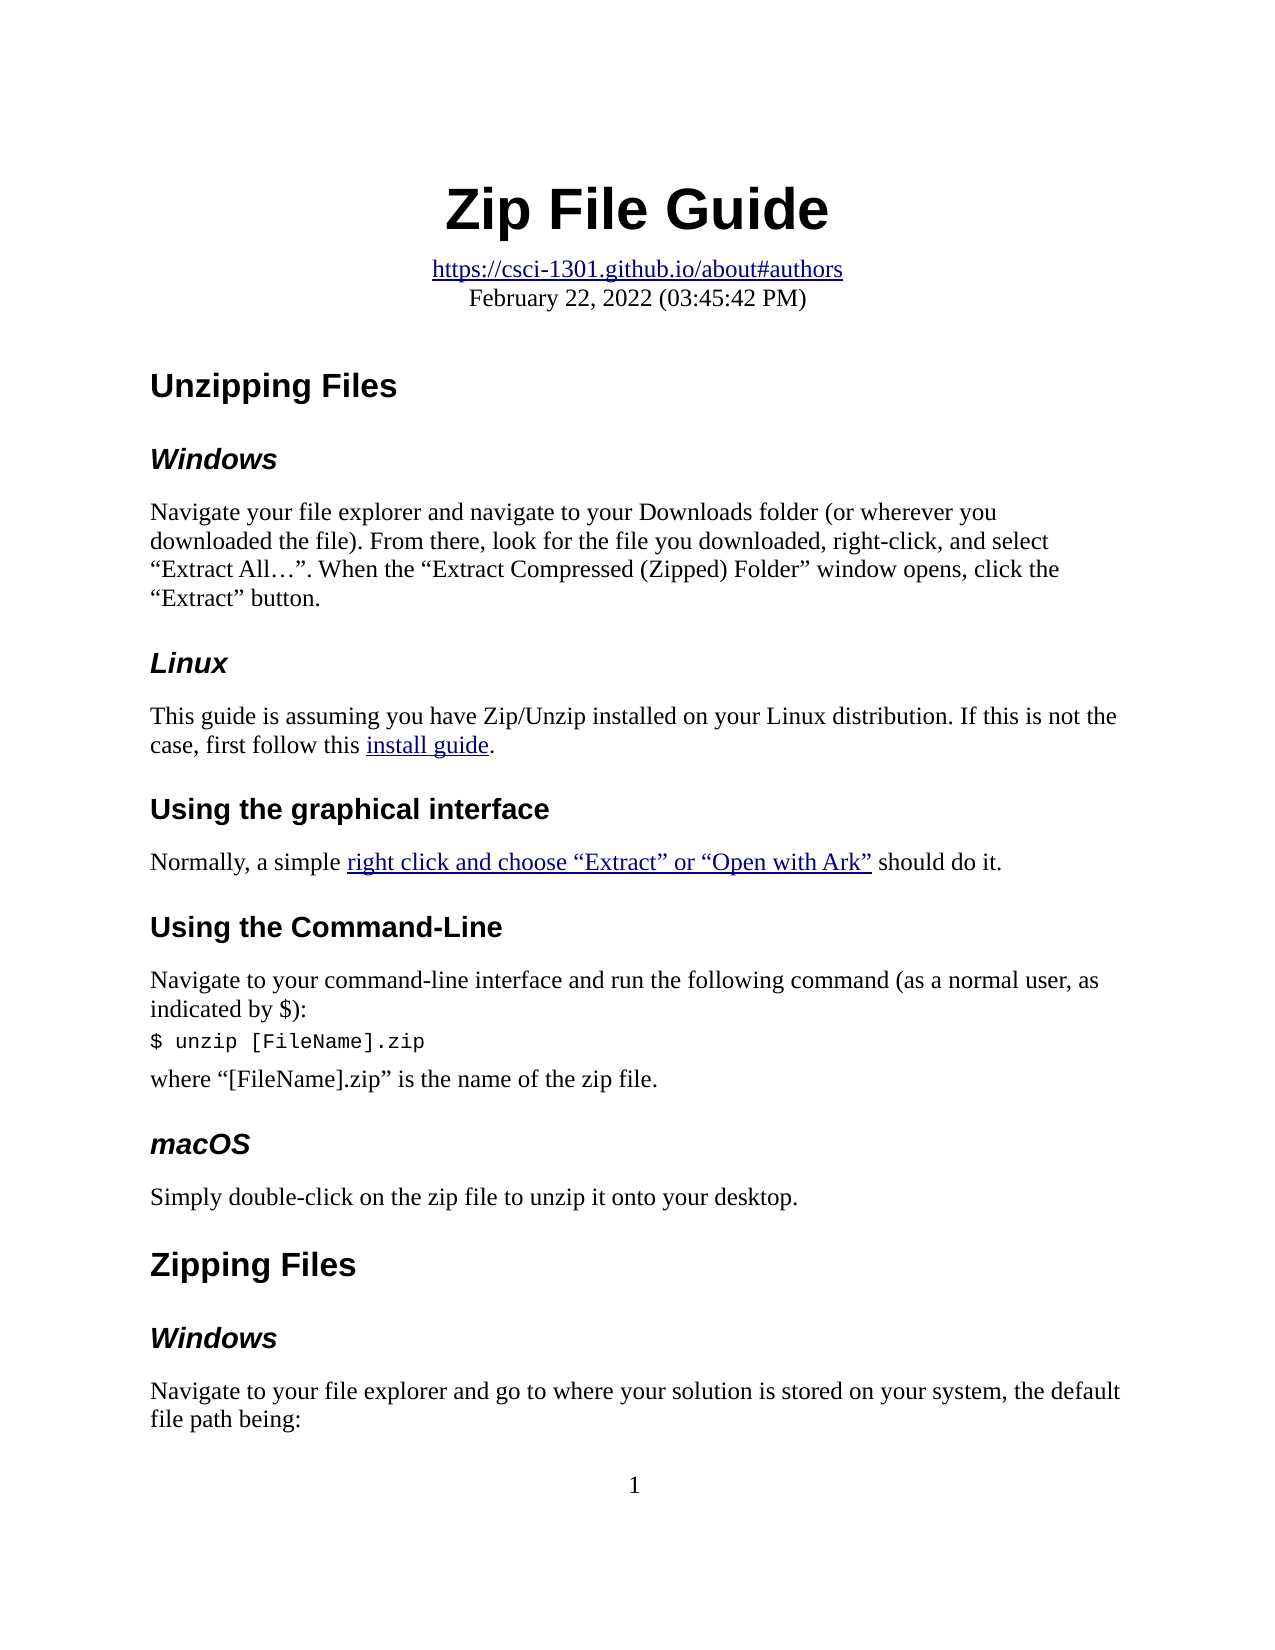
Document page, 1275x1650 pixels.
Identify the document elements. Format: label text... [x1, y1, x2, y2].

text where “[FileName].zip” is the name of the zip file. [150, 1064, 1125, 1093]
text February 22, 2022 (03:45:42 PM) [150, 283, 1125, 312]
text Navigate to your command-line interface and run the following command (as a normal user, as indicated by $): [150, 965, 1125, 1023]
text Normally, a simple right click and choose “Extract” or “Open with Ark” should do it. [150, 847, 1125, 876]
subtitle Zipping Files [150, 1244, 1125, 1283]
text $ unzip [FileName].zip [150, 1032, 1125, 1055]
subtitle Using the graphical interface [150, 792, 1125, 826]
text Navigate to your file explorer and go to where your solution is stored on your system, the default file path being: [150, 1376, 1125, 1433]
title Zip File Guide [150, 175, 1125, 242]
text Simply double-click on the zip file to unzip it onto your desktop. [150, 1182, 1125, 1211]
text https://csci-1301.github.io/about#authors [150, 254, 1125, 283]
subtitle macOS [150, 1127, 1125, 1160]
subtitle Linux [150, 646, 1125, 679]
subtitle Windows [150, 442, 1125, 476]
text Navigate your file explorer and navigate to your Downloads folder (or wherever you downloaded the file). From there, look for the file you downloaded, right-click, and select “Extract All…”. When the “Extract Compressed (Zipped) Folder” window opens, click the “Extract” button. [150, 497, 1125, 612]
text This guide is assuming you have Zip/Unzip installed on your Linux distribution. If this is not the case, first follow this install guide. [150, 701, 1125, 758]
subtitle Unzipping Files [150, 366, 1125, 404]
subtitle Using the Command-Line [150, 910, 1125, 944]
subtitle Windows [150, 1321, 1125, 1354]
